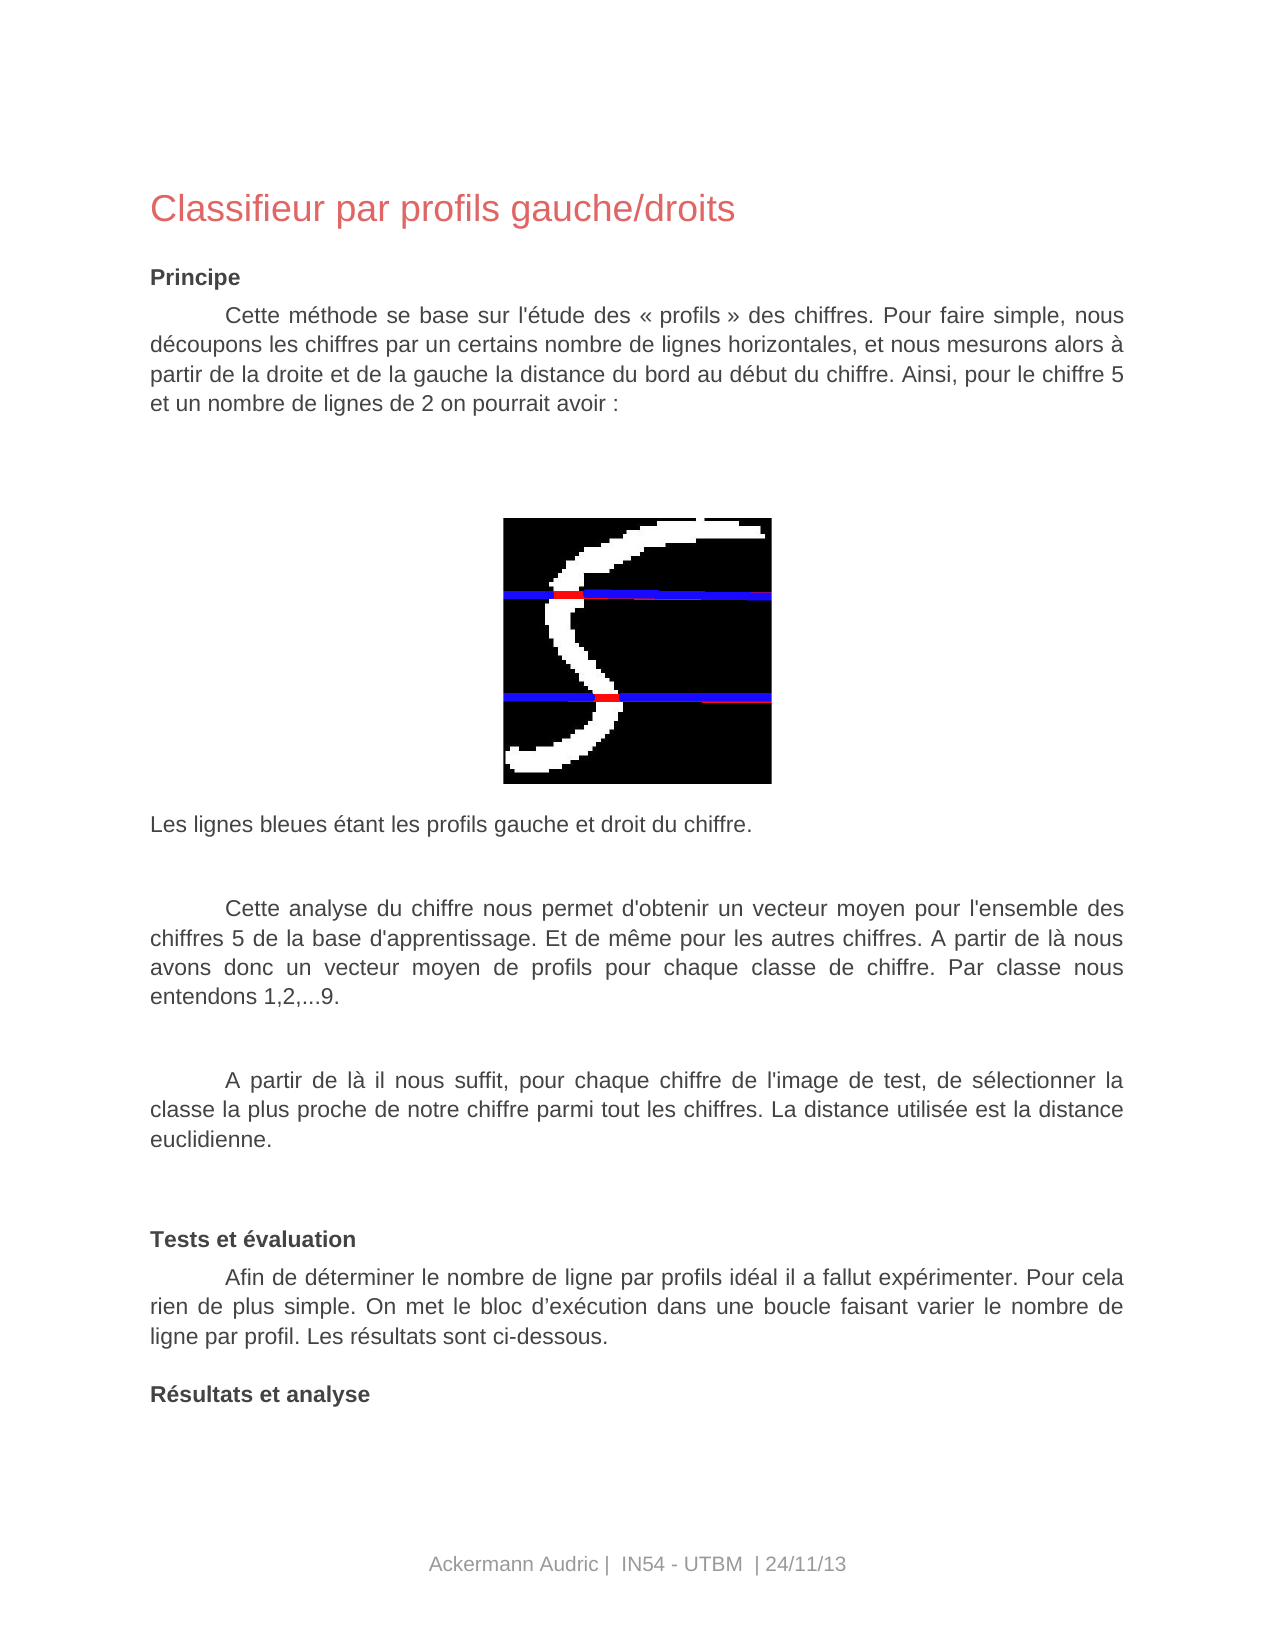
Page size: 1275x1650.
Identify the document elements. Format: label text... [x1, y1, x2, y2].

subtitle Tests et évaluation [150, 1227, 1125, 1252]
picture [503, 518, 772, 784]
subtitle Cette analyse du chiffre nous permet d'obtenir un vecteur moyen pour l'ensemble des chiffres 5 de la base d'apprentissage. Et de même pour les autres chiffres. A partir de là nous avons donc un vecteur moyen de profils pour chaque classe de chiffre. Par classe nous entendons 1,2,...9. [150, 896, 1125, 1009]
subtitle A partir de là il nous suffit, pour chaque chiffre de l'image de test, de sélectionner la classe la plus proche de notre chiffre parmi tout les chiffres. La distance utilisée est la distance euclidienne. [150, 1068, 1125, 1152]
subtitle Classifieur par profils gauche/droits [150, 187, 1125, 229]
text Cette méthode se base sur l'étude des « profils » des chiffres. Pour faire simple, nous découpons les chiffres par un certains nombre de lignes horizontales, et nous mesurons alors à partir de la droite et de la gauche la distance du bord au début du chiffre. Ainsi, pour le chiffre 5 et un nombre de lignes de 2 on pourrait avoir : [150, 302, 1125, 416]
subtitle Les lignes bleues étant les profils gauche et droit du chiffre. [150, 812, 1125, 838]
subtitle Afin de déterminer le nombre de ligne par profils idéal il a fallut expérimenter. Pour cela rien de plus simple. On met le bloc d’exécution dans une boucle faisant varier le nombre de ligne par profil. Les résultats sont ci-dessous. [150, 1264, 1125, 1349]
subtitle Résultats et analyse [150, 1382, 1125, 1407]
subtitle Principe [150, 265, 1125, 290]
